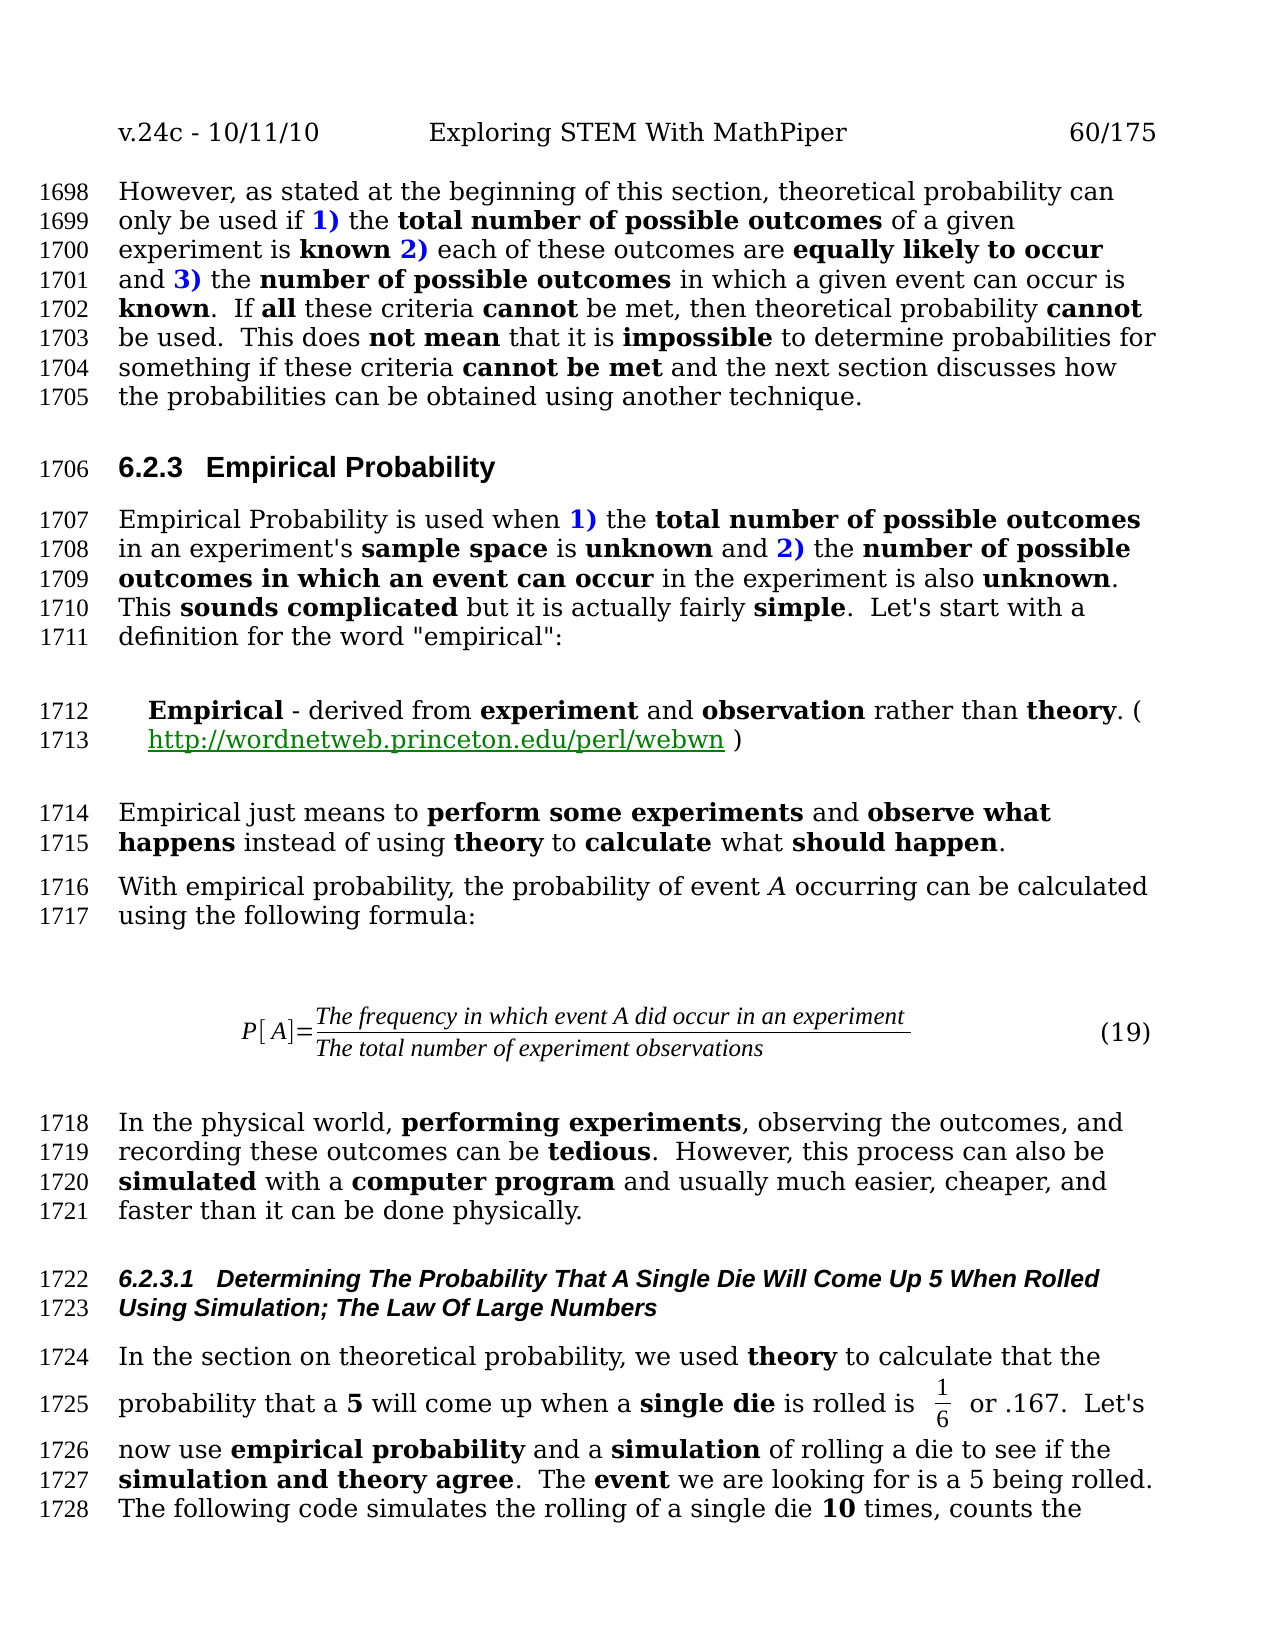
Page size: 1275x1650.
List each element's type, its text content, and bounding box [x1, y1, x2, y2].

text Empirical Probability is used when 1) the total number of possible outcomes in an experiment's sample space is unknown and 2) the number of possible outcomes in which an event can occur in the experiment is also unknown. This sounds complicated but it is actually fairly simple. Let's start with a definition for the word "empirical": [118, 505, 1157, 652]
text Empirical - derived from experiment and observation rather than theory. ( http://wordnetweb.princeton.edu/perl/webwn ) [148, 696, 1157, 754]
subtitle Determining The Probability That A Single Die Will Come Up 5 When Rolled Using Simulation; The Law Of Large Numbers [118, 1264, 1157, 1321]
text However, as stated at the beginning of this section, theoretical probability can only be used if 1) the total number of possible outcomes of a given experiment is known 2) each of these outcomes are equally likely to occur and 3) the number of possible outcomes in which a given event can occur is known. If all these criteria cannot be met, then theoretical probability cannot be used. This does not mean that it is impossible to determine probabilities for something if these criteria cannot be met and the next section discusses how the probabilities can be obtained using another technique. [118, 177, 1157, 411]
text In the section on theoretical probability, we used theory to calculate that the probability that a 5 will come up when a single die is rolled isor .167. Let's now use empirical probability and a simulation of rolling a die to see if the simulation and theory agree. The event we are looking for is a 5 being rolled. The following code simulates the rolling of a single die 10 times, counts the [118, 1342, 1157, 1523]
text Empirical just means to perform some experiments and observe what happens instead of using theory to calculate what should happen. [118, 798, 1157, 857]
table_header (19) [1041, 995, 1157, 1070]
text With empirical probability, the probability of event A occurring can be calculated using the following formula: [118, 872, 1157, 931]
text In the physical world, performing experiments, observing the outcomes, and recording these outcomes can be tedious. However, this process can also be simulated with a computer program and usually much easier, cheaper, and faster than it can be done physically. [118, 1108, 1157, 1225]
subtitle Empirical Probability [118, 450, 1157, 484]
table_header [118, 995, 1041, 1070]
